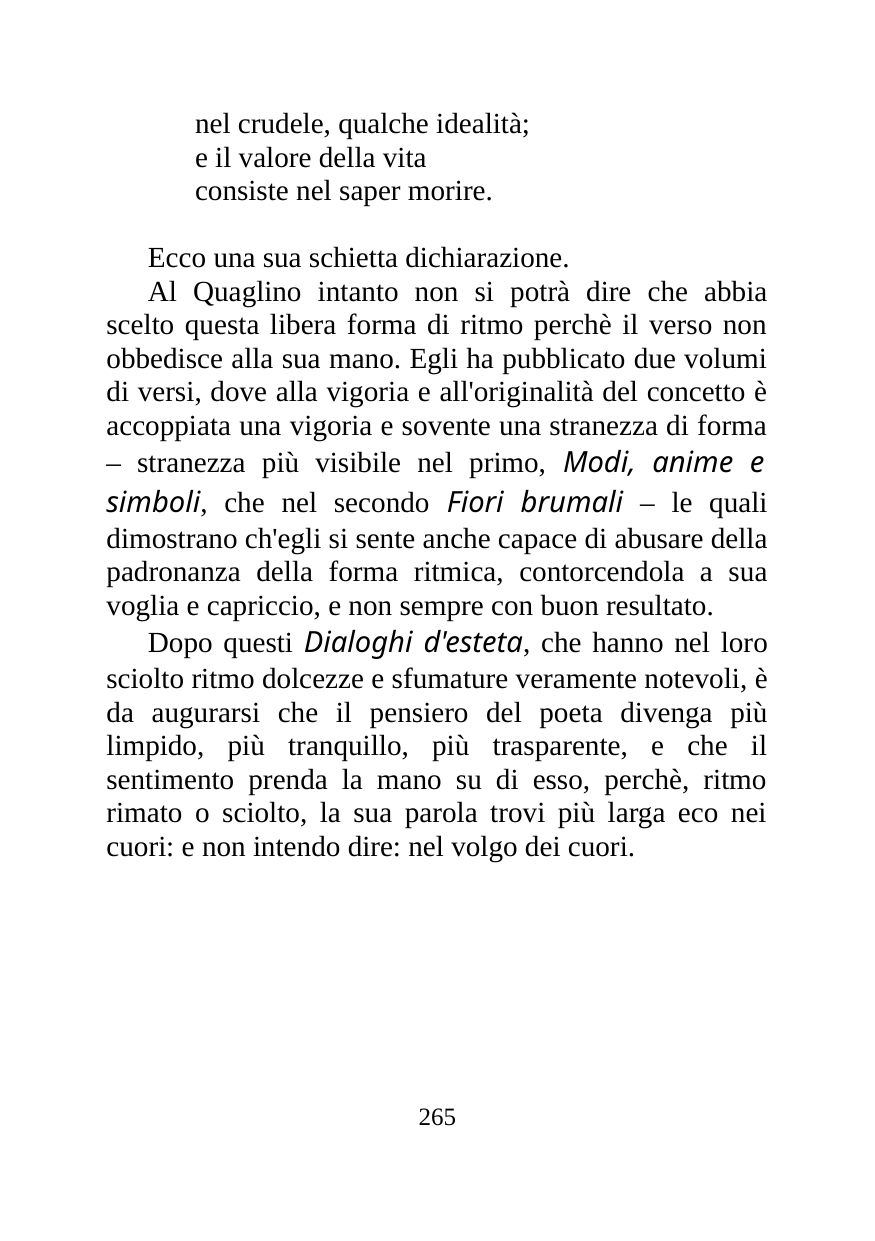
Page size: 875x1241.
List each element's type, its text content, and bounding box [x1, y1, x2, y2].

text Ecco una sua schietta dichiarazione. [106, 240, 768, 274]
text nel crudele, qualche idealità; [195, 106, 768, 140]
text Dopo questi Dialoghi d'esteta, che hanno nel loro sciolto ritmo dolcezze e sfumature veramente notevoli, è da augurarsi che il pensiero del poeta divenga più limpido, più tranquillo, più trasparente, e che il sentimento prenda la mano su di esso, perchè, ritmo rimato o sciolto, la sua parola trovi più larga eco nei cuori: e non intendo dire: nel volgo dei cuori. [106, 622, 768, 863]
text consiste nel saper morire. [195, 173, 768, 207]
text Al Quaglino intanto non si potrà dire che abbia scelto questa libera forma di ritmo perchè il verso non obbedisce alla sua mano. Egli ha pubblicato due volumi di versi, dove alla vigoria e all'originalità del concetto è accoppiata una vigoria e sovente una stranezza di forma – stranezza più visibile nel primo, Modi, anime e simboli, che nel secondo Fiori brumali – le quali dimostrano ch'egli si sente anche capace di abusare della padronanza della forma ritmica, contorcendola a sua voglia e capriccio, e non sempre con buon resultato. [106, 274, 768, 622]
text e il valore della vita [195, 140, 768, 173]
